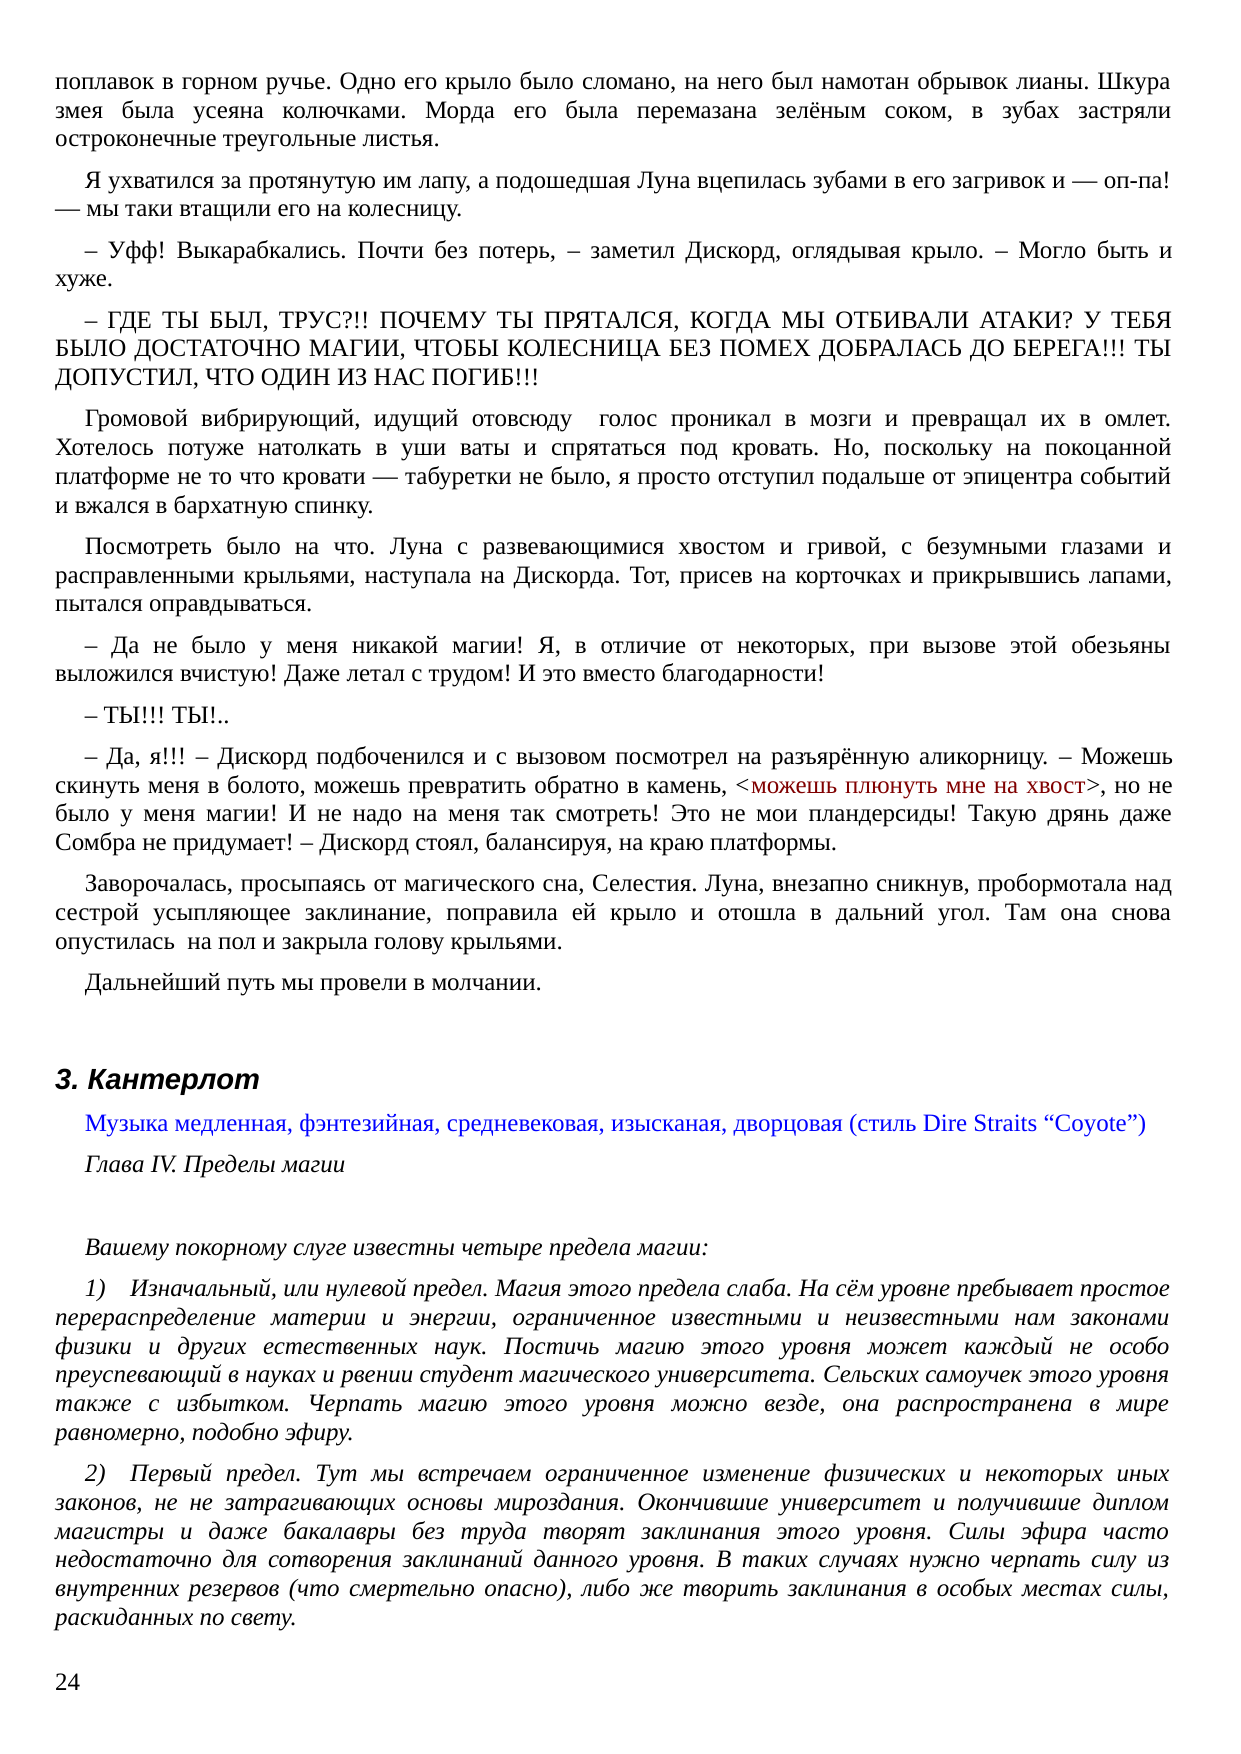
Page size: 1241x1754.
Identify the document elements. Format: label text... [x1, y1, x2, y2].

text Музыка медленная, фэнтезийная, средневековая, изысканая, дворцовая (стиль Dire Straits “Coyote”) [55, 1108, 1173, 1137]
text Дальнейший путь мы провели в молчании. [55, 967, 1173, 996]
text Я ухватился за протянутую им лапу, а подошедшая Луна вцепилась зубами в его загривок и — оп-па! — мы таки втащили его на колесницу. [55, 165, 1173, 222]
text – ТЫ!!! ТЫ!.. [55, 700, 1173, 728]
list Первый предел. Тут мы встречаем ограниченное изменение физических и некоторых иных законов, не не затрагивающих основы мироздания. Окончившие университет и получившие диплом магистры и даже бакалавры без труда творят заклинания этого уровня. Силы эфира часто недостаточно для сотворения заклинаний данного уровня. В таких случаях нужно черпать силу из внутренних резервов (что смертельно опасно), либо же творить заклинания в особых местах силы, раскиданных по свету. [55, 1458, 1173, 1631]
subtitle 3. Кантерлот [55, 1062, 1173, 1096]
text поплавок в горном ручье. Одно его крыло было сломано, на него был намотан обрывок лианы. Шкура змея была усеяна колючками. Морда его была перемазана зелёным соком, в зубах застряли остроконечные треугольные листья. [55, 66, 1173, 152]
text – Уфф! Выкарабкались. Почти без потерь, – заметил Дискорд, оглядывая крыло. – Могло быть и хуже. [55, 235, 1173, 292]
text Вашему покорному слуге известны четыре предела магии: [55, 1232, 1173, 1261]
text Посмотреть было на что. Луна с развевающимися хвостом и гривой, с безумными глазами и расправленными крыльями, наступала на Дискорда. Тот, присев на корточках и прикрывшись лапами, пытался оправдываться. [55, 531, 1173, 617]
list Изначальный, или нулевой предел. Магия этого предела слаба. На сём уровне пребывает простое перераспределение материи и энергии, ограниченное известными и неизвестными нам законами физики и других естественных наук. Постичь магию этого уровня может каждый не особо преуспевающий в науках и рвении студент магического университета. Сельских самоучек этого уровня также с избытком. Черпать магию этого уровня можно везде, она распространена в мире равномерно, подобно эфиру. [55, 1273, 1173, 1446]
text Глава IV. Пределы магии [55, 1149, 1173, 1178]
text Заворочалась, просыпаясь от магического сна, Селестия. Луна, внезапно сникнув, пробормотала над сестрой усыпляющее заклинание, поправила ей крыло и отошла в дальний угол. Там она снова опустилась на пол и закрыла голову крыльями. [55, 868, 1173, 955]
text – Да, я!!! – Дискорд подбоченился и с вызовом посмотрел на разъярённую аликорницу. – Можешь скинуть меня в болото, можешь превратить обратно в камень, <можешь плюнуть мне на хвост>, но не было у меня магии! И не надо на меня так смотреть! Это не мои пландерсиды! Такую дрянь даже Сомбра не придумает! – Дискорд стоял, балансируя, на краю платформы. [55, 741, 1173, 856]
text Громовой вибрирующий, идущий отовсюду голос проникал в мозги и превращал их в омлет. Хотелось потуже натолкать в уши ваты и спрятаться под кровать. Но, поскольку на покоцанной платформе не то что кровати — табуретки не было, я просто отступил подальше от эпицентра событий и вжался в бархатную спинку. [55, 403, 1173, 518]
text – ГДЕ ТЫ БЫЛ, ТРУС?!! ПОЧЕМУ ТЫ ПРЯТАЛСЯ, КОГДА МЫ ОТБИВАЛИ АТАКИ? У ТЕБЯ БЫЛО ДОСТАТОЧНО МАГИИ, ЧТОБЫ КОЛЕСНИЦА БЕЗ ПОМЕХ ДОБРАЛАСЬ ДО БЕРЕГА!!! ТЫ ДОПУСТИЛ, ЧТО ОДИН ИЗ НАС ПОГИБ!!! [55, 305, 1173, 391]
text – Да не было у меня никакой магии! Я, в отличие от некоторых, при вызове этой обезьяны выложился вчистую! Даже летал с трудом! И это вместо благодарности! [55, 630, 1173, 687]
